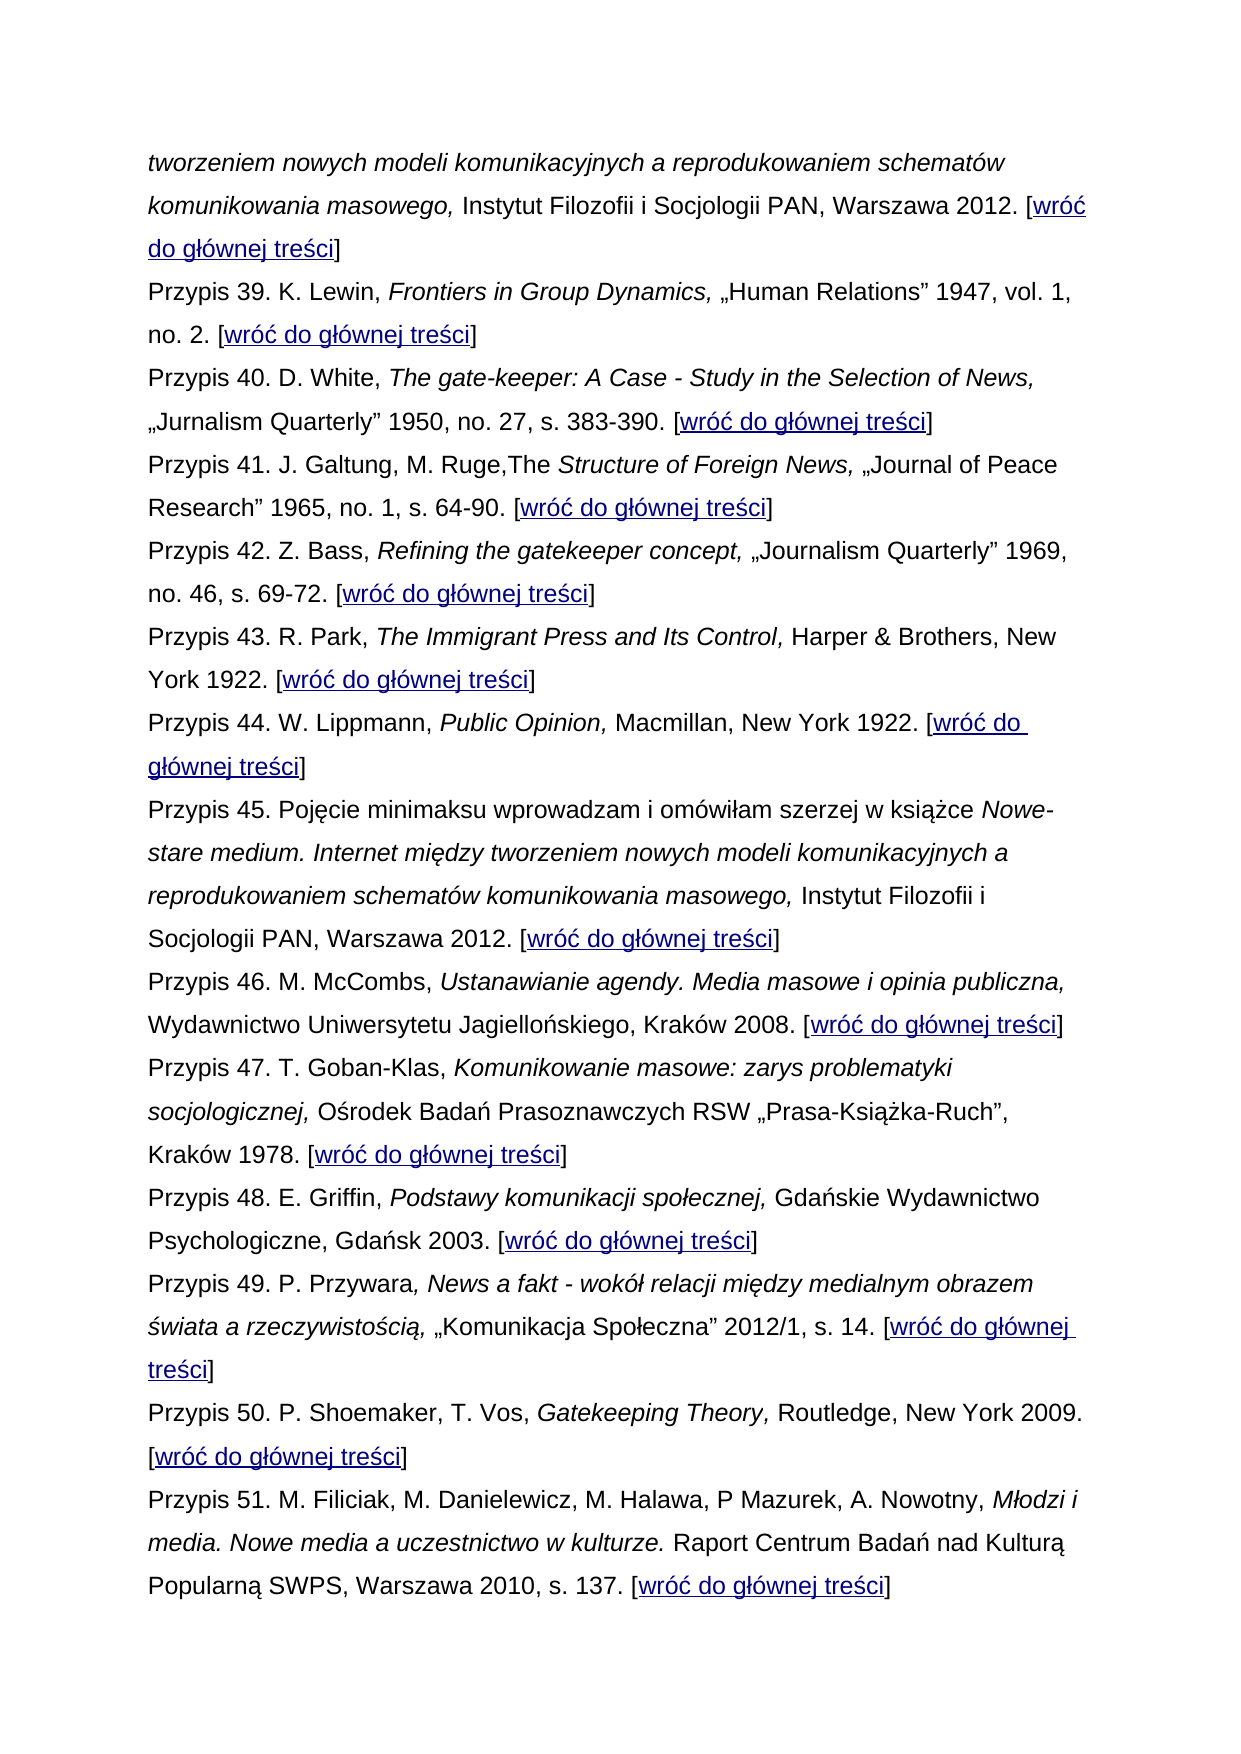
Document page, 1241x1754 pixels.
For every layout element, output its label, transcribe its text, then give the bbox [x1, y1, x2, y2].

text Przypis 50. P. Shoemaker, T. Vos, Gatekeeping Theory, Routledge, New York 2009. [wróć do głównej treści] [148, 1398, 1092, 1470]
text Przypis 47. T. Goban-Klas, Komunikowanie masowe: zarys problematyki socjologicznej, Ośrodek Badań Prasoznawczych RSW „Prasa-Książka-Ruch”, Kraków 1978. [wróć do głównej treści] [148, 1053, 1092, 1168]
text Przypis 40. D. White, The gate-keeper: A Case - Study in the Selection of News, „Jurnalism Quarterly” 1950, no. 27, s. 383-390. [wróć do głównej treści] [148, 363, 1092, 435]
text tworzeniem nowych modeli komunikacyjnych a reprodukowaniem schematów komunikowania masowego, Instytut Filozofii i Socjologii PAN, Warszawa 2012. [wróć do głównej treści] [148, 148, 1092, 263]
text Przypis 45. Pojęcie minimaksu wprowadzam i omówiłam szerzej w książce Nowe-stare medium. Internet między tworzeniem nowych modeli komunikacyjnych a reprodukowaniem schematów komunikowania masowego, Instytut Filozofii i Socjologii PAN, Warszawa 2012. [wróć do głównej treści] [148, 794, 1092, 953]
text Przypis 51. M. Filiciak, M. Danielewicz, M. Halawa, P Mazurek, A. Nowotny, Młodzi i media. Nowe media a uczestnictwo w kulturze. Raport Centrum Badań nad Kulturą Popularną SWPS, Warszawa 2010, s. 137. [wróć do głównej treści] [148, 1484, 1092, 1599]
text Przypis 39. K. Lewin, Frontiers in Group Dynamics, „Human Relations” 1947, vol. 1, no. 2. [wróć do głównej treści] [148, 277, 1092, 349]
text Przypis 41. J. Galtung, M. Ruge,The Structure of Foreign News, „Journal of Peace Research” 1965, no. 1, s. 64-90. [wróć do głównej treści] [148, 449, 1092, 521]
text Przypis 42. Z. Bass, Refining the gatekeeper concept, „Journalism Quarterly” 1969, no. 46, s. 69-72. [wróć do głównej treści] [148, 536, 1092, 608]
text Przypis 49. P. Przywara, News a fakt - wokół relacji między medialnym obrazem świata a rzeczywistością, „Komunikacja Społeczna” 2012/1, s. 14. [wróć do głównej treści] [148, 1269, 1092, 1384]
text Przypis 48. E. Griffin, Podstawy komunikacji społecznej, Gdańskie Wydawnictwo Psychologiczne, Gdańsk 2003. [wróć do głównej treści] [148, 1183, 1092, 1254]
text Przypis 43. R. Park, The Immigrant Press and Its Control, Harper & Brothers, New York 1922. [wróć do głównej treści] [148, 622, 1092, 694]
text Przypis 46. M. McCombs, Ustanawianie agendy. Media masowe i opinia publiczna, Wydawnictwo Uniwersytetu Jagiellońskiego, Kraków 2008. [wróć do głównej treści] [148, 967, 1092, 1039]
text Przypis 44. W. Lippmann, Public Opinion, Macmillan, New York 1922. [wróć do głównej treści] [148, 708, 1092, 780]
